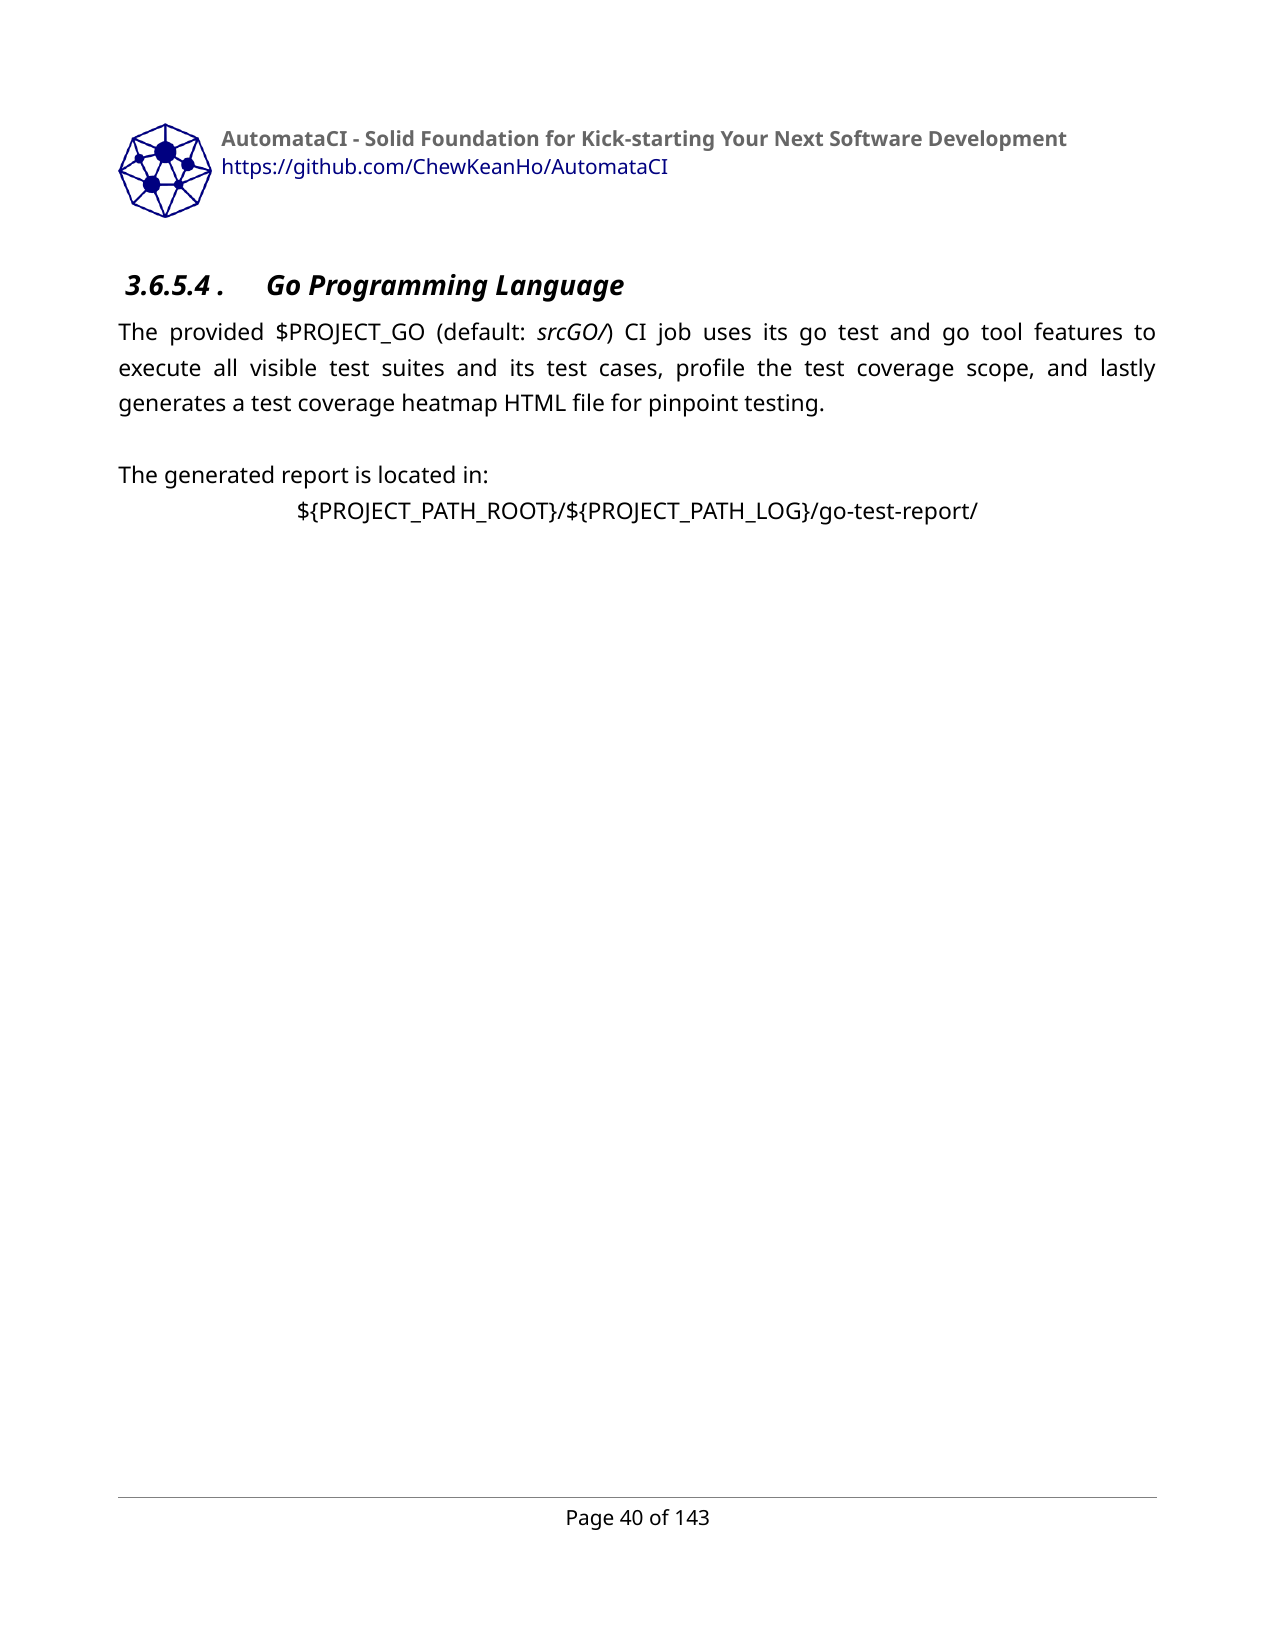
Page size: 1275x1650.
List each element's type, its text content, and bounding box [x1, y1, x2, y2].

text The provided $PROJECT_GO (default: srcGO/) CI job uses its go test and go tool features to execute all visible test suites and its test cases, profile the test coverage scope, and lastly generates a test coverage heatmap HTML file for pinpoint testing. [118, 316, 1157, 419]
text The generated report is located in: [118, 459, 1157, 491]
text ${PROJECT_PATH_ROOT}/${PROJECT_PATH_LOG}/go-test-report/ [118, 495, 1157, 526]
subtitle Go Programming Language [118, 265, 1157, 303]
picture [118, 123, 212, 218]
